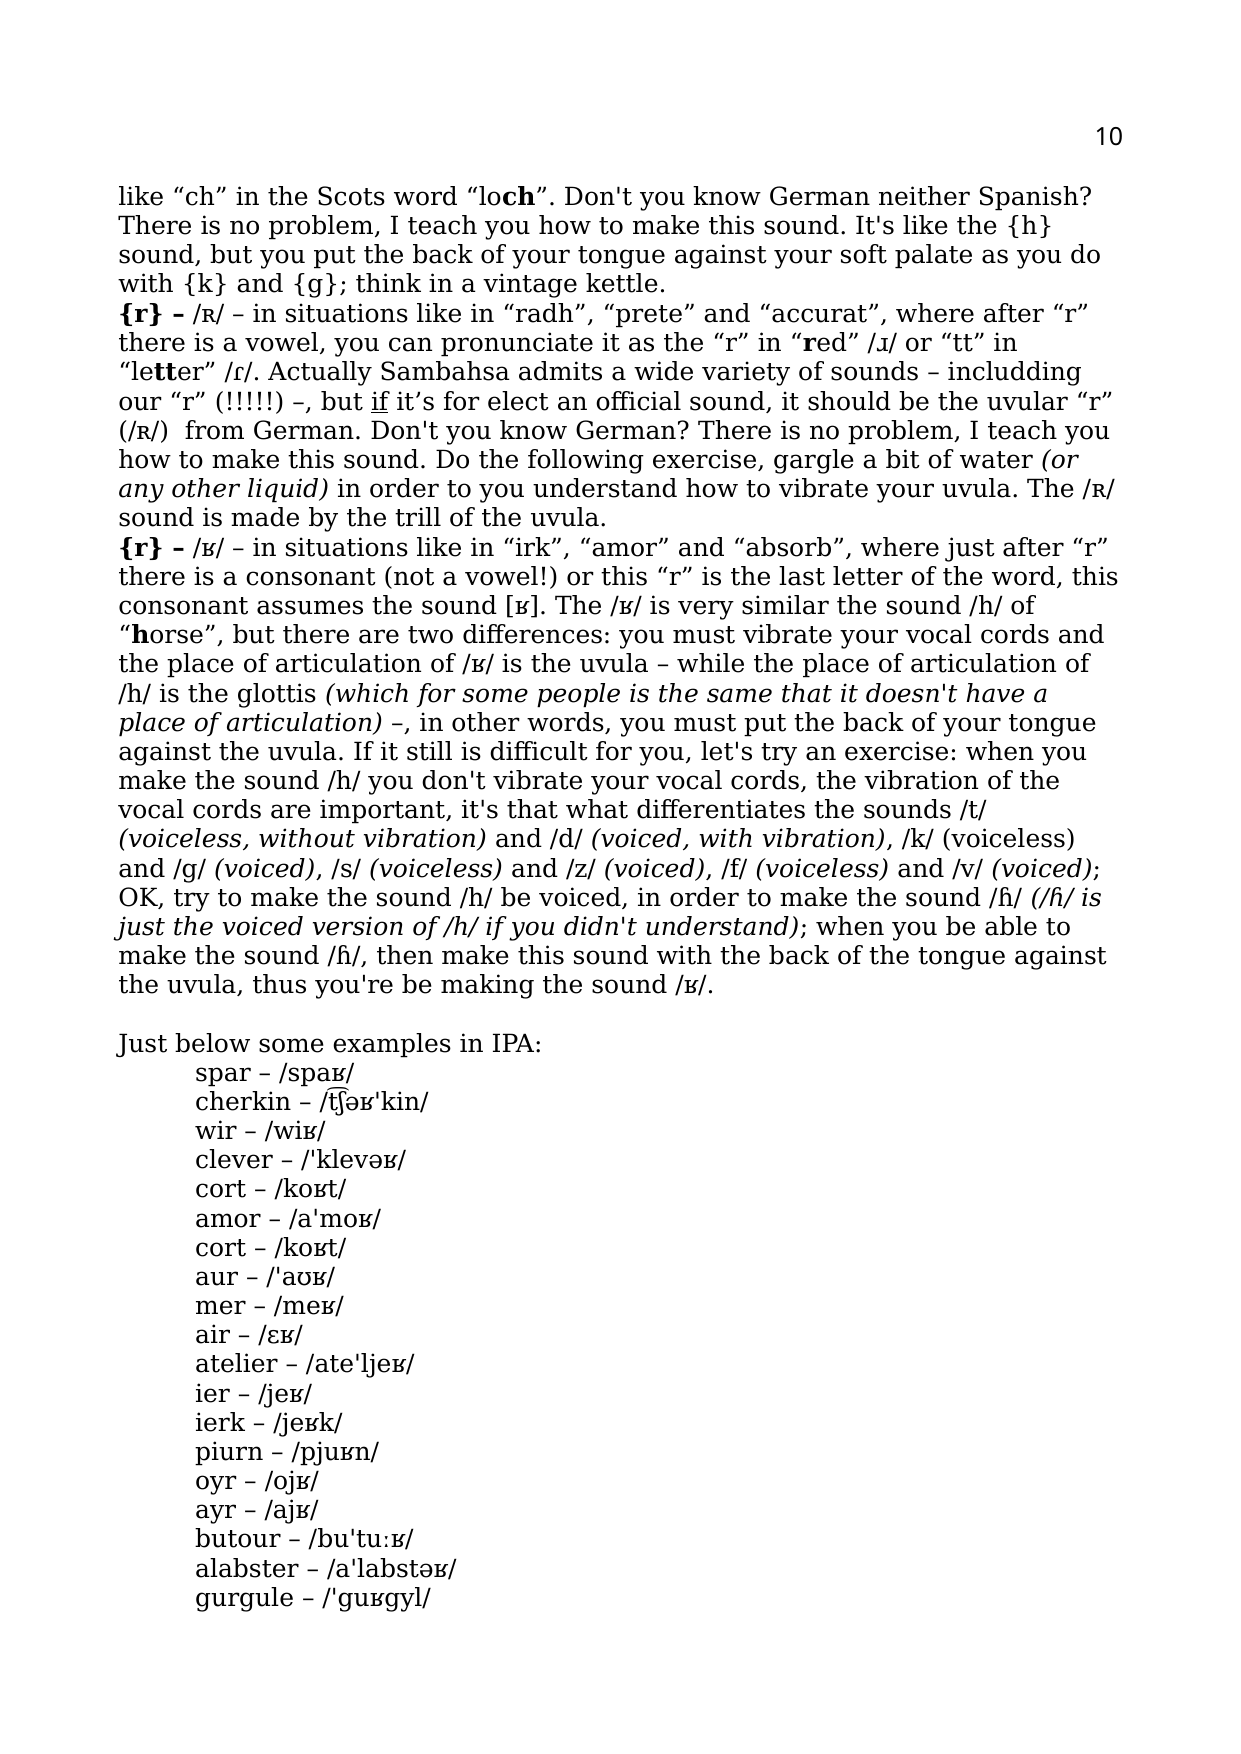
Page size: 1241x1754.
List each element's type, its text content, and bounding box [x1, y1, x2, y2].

text like “ch” in the Scots word “loch”. Don't you know German neither Spanish? There is no problem, I teach you how to make this sound. It's like the {h} sound, but you put the back of your tongue against your soft palate as you do with {k} and {g}; think in a vintage kettle. [118, 182, 1123, 298]
text atelier – /ate'ljeʁ/ [195, 1349, 1123, 1379]
text amor – /a'moʁ/ [195, 1204, 1123, 1233]
text alabster – /a'labstəʁ/ [195, 1554, 1123, 1583]
text spar – /spaʁ/ [195, 1058, 1123, 1087]
text oyr – /ojʁ/ [195, 1466, 1123, 1495]
text clever – /'klevəʁ/ [195, 1145, 1123, 1174]
text gurgule – /'guʁgyl/ [195, 1583, 1123, 1612]
text ier – /jeʁ/ [195, 1379, 1123, 1408]
text ayr – /ajʁ/ [195, 1495, 1123, 1524]
text wir – /wiʁ/ [195, 1116, 1123, 1145]
text {r} – /ʀ/ – in situations like in “radh”, “prete” and “accurat”, where after “r” there is a vowel, you can pronunciate it as the “r” in “red” /ɹ/ or “tt” in “letter” /ɾ/. Actually Sambahsa admits a wide variety of sounds – includding our “r” (!!!!!) –, but if it’s for elect an official sound, it should be the uvular “r” (/ʀ/) from German. Don't you know German? There is no problem, I teach you how to make this sound. Do the following exercise, gargle a bit of water (or any other liquid) in order to you understand how to vibrate your uvula. The /ʀ/ sound is made by the trill of the uvula. [118, 298, 1123, 532]
text piurn – /pjuʁn/ [195, 1437, 1123, 1466]
text Just below some examples in IPA: [118, 1029, 1123, 1058]
text {r} – /ʁ/ – in situations like in “irk”, “amor” and “absorb”, where just after “r” there is a consonant (not a vowel!) or this “r” is the last letter of the word, this consonant assumes the sound [ʁ]. The /ʁ/ is very similar the sound /h/ of “horse”, but there are two differences: you must vibrate your vocal cords and the place of articulation of /ʁ/ is the uvula – while the place of articulation of /h/ is the glottis (which for some people is the same that it doesn't have a place of articulation) –, in other words, you must put the back of your tongue against the uvula. If it still is difficult for you, let's try an exercise: when you make the sound /h/ you don't vibrate your vocal cords, the vibration of the vocal cords are important, it's that what differentiates the sounds /t/ (voiceless, without vibration) and /d/ (voiced, with vibration), /k/ (voiceless) and /g/ (voiced), /s/ (voiceless) and /z/ (voiced), /f/ (voiceless) and /v/ (voiced); OK, try to make the sound /h/ be voiced, in order to make the sound /ɦ/ (/ɦ/ is just the voiced version of /h/ if you didn't understand); when you be able to make the sound /ɦ/, then make this sound with the back of the tongue against the uvula, thus you're be making the sound /ʁ/. [118, 532, 1123, 999]
text cort – /koʁt/ [195, 1174, 1123, 1204]
text ierk – /jeʁk/ [195, 1408, 1123, 1437]
text air – /ɛʁ/ [195, 1320, 1123, 1349]
text cort – /koʁt/ [195, 1233, 1123, 1262]
text cherkin – /t͡ʃəʁ'kin/ [195, 1087, 1123, 1116]
text butour – /bu'tuːʁ/ [195, 1524, 1123, 1554]
text mer – /meʁ/ [195, 1291, 1123, 1320]
text aur – /'aʊʁ/ [195, 1262, 1123, 1291]
